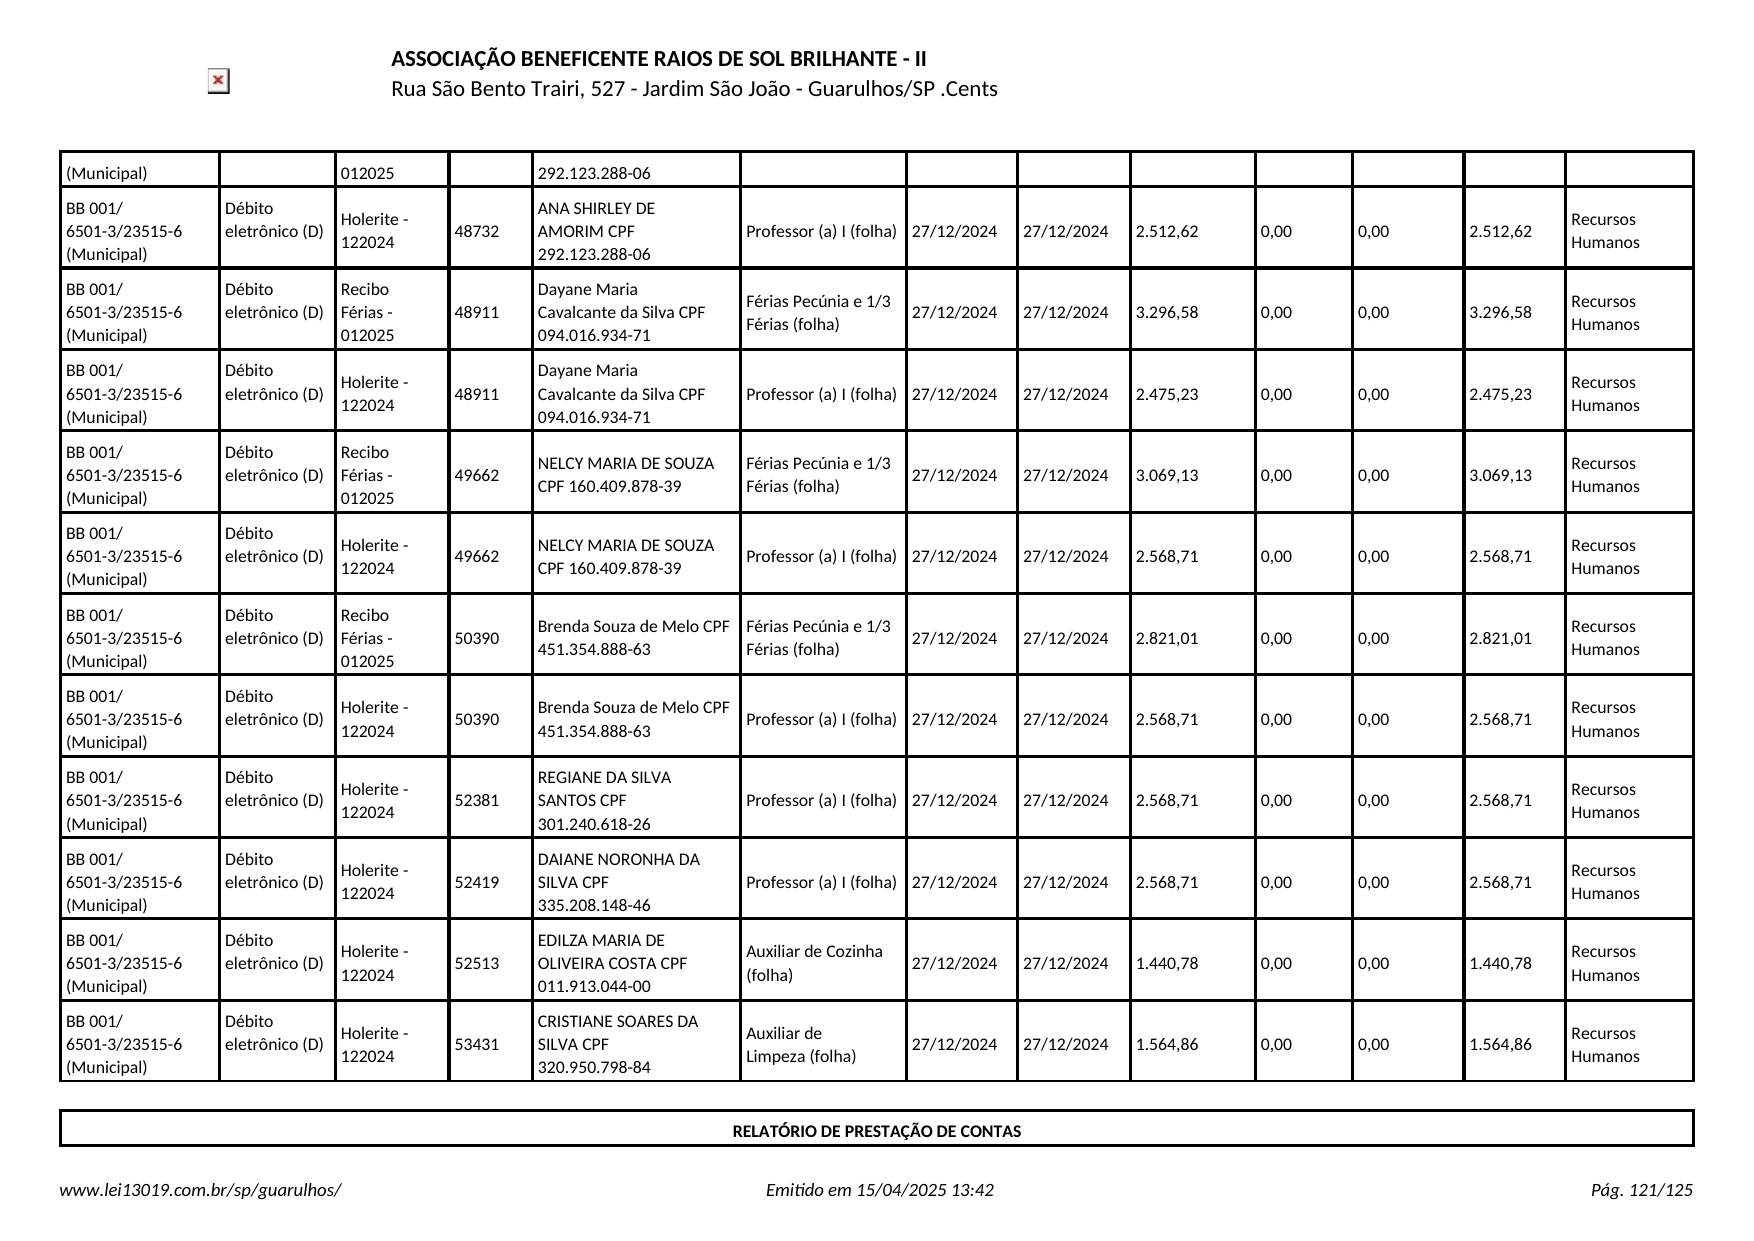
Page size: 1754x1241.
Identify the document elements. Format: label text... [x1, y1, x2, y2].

table_cell BB 001/ 6501-3/23515-6 (Municipal) [62, 270, 218, 348]
table_cell [221, 153, 334, 185]
table_cell 0,00 [1257, 758, 1351, 836]
table_cell 2.568,71 [1132, 839, 1254, 917]
table_cell Holerite - 122024 [337, 758, 447, 836]
table_cell 1.564,86 [1132, 1002, 1254, 1080]
table_cell Débito eletrônico (D) [221, 1002, 334, 1080]
table_cell Holerite - 122024 [337, 920, 447, 999]
table_cell Recursos Humanos [1567, 920, 1692, 999]
table_cell BB 001/ 6501-3/23515-6 (Municipal) [62, 758, 218, 836]
table_cell 2.568,71 [1132, 676, 1254, 754]
table_cell Débito eletrônico (D) [221, 595, 334, 673]
table_cell 48911 [451, 270, 531, 348]
table_cell BB 001/ 6501-3/23515-6 (Municipal) [62, 920, 218, 999]
table_cell 27/12/2024 [1019, 432, 1129, 511]
table_cell Recursos Humanos [1567, 432, 1692, 511]
table_cell Professor (a) I (folha) [742, 351, 905, 429]
table_cell Brenda Souza de Melo CPF 451.354.888-63 [534, 595, 739, 673]
table_cell Recibo Férias - 012025 [337, 270, 447, 348]
table_cell 48732 [451, 188, 531, 266]
table_cell 2.568,71 [1466, 839, 1564, 917]
table_cell DAIANE NORONHA DA SILVA CPF 335.208.148-46 [534, 839, 739, 917]
table_cell REGIANE DA SILVA SANTOS CPF 301.240.618-26 [534, 758, 739, 836]
table_cell 0,00 [1257, 351, 1351, 429]
table_cell Holerite - 122024 [337, 676, 447, 754]
table_cell Professor (a) I (folha) [742, 188, 905, 266]
table_cell 27/12/2024 [908, 514, 1016, 592]
table_cell Débito eletrônico (D) [221, 758, 334, 836]
table_cell Brenda Souza de Melo CPF 451.354.888-63 [534, 676, 739, 754]
table_cell 0,00 [1257, 839, 1351, 917]
table_cell 52381 [451, 758, 531, 836]
table_cell BB 001/ 6501-3/23515-6 (Municipal) [62, 595, 218, 673]
table_cell [1567, 153, 1692, 185]
table_cell BB 001/ 6501-3/23515-6 (Municipal) [62, 351, 218, 429]
table_cell Recibo Férias - 012025 [337, 595, 447, 673]
table_cell [1019, 153, 1129, 185]
table_cell 27/12/2024 [1019, 920, 1129, 999]
table_cell 27/12/2024 [908, 676, 1016, 754]
table_cell 2.475,23 [1466, 351, 1564, 429]
table_cell 0,00 [1354, 432, 1462, 511]
table_cell Dayane Maria Cavalcante da Silva CPF 094.016.934-71 [534, 351, 739, 429]
table_cell 0,00 [1257, 595, 1351, 673]
table_cell Recursos Humanos [1567, 676, 1692, 754]
table_cell [742, 153, 905, 185]
table_cell [1466, 153, 1564, 185]
table_cell 0,00 [1354, 920, 1462, 999]
table_cell CRISTIANE SOARES DA SILVA CPF 320.950.798-84 [534, 1002, 739, 1080]
table_cell 27/12/2024 [1019, 514, 1129, 592]
table_cell 27/12/2024 [1019, 676, 1129, 754]
table_header RELATÓRIO DE PRESTAÇÃO DE CONTAS [62, 1112, 1692, 1144]
table_cell 27/12/2024 [1019, 1002, 1129, 1080]
table_cell 48911 [451, 351, 531, 429]
table_cell BB 001/ 6501-3/23515-6 (Municipal) [62, 1002, 218, 1080]
table_cell 27/12/2024 [908, 1002, 1016, 1080]
table_cell 0,00 [1354, 351, 1462, 429]
table_cell 0,00 [1257, 920, 1351, 999]
table_cell 27/12/2024 [1019, 839, 1129, 917]
table_cell NELCY MARIA DE SOUZA CPF 160.409.878-39 [534, 432, 739, 511]
table_cell 0,00 [1257, 514, 1351, 592]
table_cell 49662 [451, 514, 531, 592]
table_cell 27/12/2024 [908, 432, 1016, 511]
table_cell 27/12/2024 [908, 270, 1016, 348]
table_cell Professor (a) I (folha) [742, 839, 905, 917]
table_cell 27/12/2024 [1019, 595, 1129, 673]
table_cell [1354, 153, 1462, 185]
table_cell 0,00 [1257, 432, 1351, 511]
table_cell Férias Pecúnia e 1/3 Férias (folha) [742, 270, 905, 348]
table_cell Recursos Humanos [1567, 1002, 1692, 1080]
table_cell [1257, 153, 1351, 185]
table_cell 0,00 [1354, 839, 1462, 917]
table_cell 27/12/2024 [908, 595, 1016, 673]
table_cell Professor (a) I (folha) [742, 758, 905, 836]
table_cell 292.123.288-06 [534, 153, 739, 185]
table_cell 0,00 [1354, 514, 1462, 592]
table_cell Recursos Humanos [1567, 351, 1692, 429]
table_cell Holerite - 122024 [337, 188, 447, 266]
table_cell Débito eletrônico (D) [221, 432, 334, 511]
table_cell BB 001/ 6501-3/23515-6 (Municipal) [62, 432, 218, 511]
table_cell 2.512,62 [1466, 188, 1564, 266]
table_cell 1.440,78 [1132, 920, 1254, 999]
table_cell Recursos Humanos [1567, 595, 1692, 673]
table_cell [1132, 153, 1254, 185]
table_cell 2.568,71 [1132, 514, 1254, 592]
table_cell BB 001/ 6501-3/23515-6 (Municipal) [62, 839, 218, 917]
table_cell Recursos Humanos [1567, 514, 1692, 592]
table_cell 27/12/2024 [1019, 270, 1129, 348]
table_cell ANA SHIRLEY DE AMORIM CPF 292.123.288-06 [534, 188, 739, 266]
table_cell 49662 [451, 432, 531, 511]
table_cell 2.475,23 [1132, 351, 1254, 429]
table_cell Férias Pecúnia e 1/3 Férias (folha) [742, 432, 905, 511]
table_cell 2.568,71 [1466, 676, 1564, 754]
table_cell Débito eletrônico (D) [221, 270, 334, 348]
table_cell (Municipal) [62, 153, 218, 185]
table_cell 27/12/2024 [1019, 188, 1129, 266]
table_cell 27/12/2024 [908, 188, 1016, 266]
table_cell 0,00 [1257, 676, 1351, 754]
table_cell 0,00 [1257, 270, 1351, 348]
table_cell Auxiliar de Limpeza (folha) [742, 1002, 905, 1080]
table_cell 0,00 [1257, 1002, 1351, 1080]
table_cell Débito eletrônico (D) [221, 351, 334, 429]
table_cell 1.564,86 [1466, 1002, 1564, 1080]
table_cell 27/12/2024 [1019, 758, 1129, 836]
table_cell 27/12/2024 [908, 758, 1016, 836]
table_cell 27/12/2024 [1019, 351, 1129, 429]
table_cell Débito eletrônico (D) [221, 839, 334, 917]
table_cell - 012025 [337, 153, 447, 185]
table_cell Férias Pecúnia e 1/3 Férias (folha) [742, 595, 905, 673]
table_cell 0,00 [1354, 188, 1462, 266]
table_cell 3.069,13 [1132, 432, 1254, 511]
table_cell 2.821,01 [1132, 595, 1254, 673]
table_cell 3.296,58 [1132, 270, 1254, 348]
table_cell 2.568,71 [1466, 514, 1564, 592]
table_cell Auxiliar de Cozinha (folha) [742, 920, 905, 999]
table_cell 2.821,01 [1466, 595, 1564, 673]
table_cell 2.568,71 [1466, 758, 1564, 836]
table_cell Recursos Humanos [1567, 758, 1692, 836]
table_cell [908, 153, 1016, 185]
table_cell 0,00 [1354, 595, 1462, 673]
table_cell Holerite - 122024 [337, 351, 447, 429]
table_cell 3.296,58 [1466, 270, 1564, 348]
table_cell Recursos Humanos [1567, 188, 1692, 266]
table_cell 50390 [451, 595, 531, 673]
table_cell Recibo Férias - 012025 [337, 432, 447, 511]
table_cell 0,00 [1354, 1002, 1462, 1080]
table_cell 27/12/2024 [908, 920, 1016, 999]
table_cell Débito eletrônico (D) [221, 920, 334, 999]
table_cell Holerite - 122024 [337, 839, 447, 917]
table_cell EDILZA MARIA DE OLIVEIRA COSTA CPF 011.913.044-00 [534, 920, 739, 999]
table_cell BB 001/ 6501-3/23515-6 (Municipal) [62, 188, 218, 266]
table_cell 53431 [451, 1002, 531, 1080]
table_cell Holerite - 122024 [337, 514, 447, 592]
table_cell 0,00 [1354, 270, 1462, 348]
table_cell BB 001/ 6501-3/23515-6 (Municipal) [62, 514, 218, 592]
table_cell Débito eletrônico (D) [221, 188, 334, 266]
table_cell 27/12/2024 [908, 351, 1016, 429]
table_cell Professor (a) I (folha) [742, 676, 905, 754]
table_cell 0,00 [1257, 188, 1351, 266]
table_cell 27/12/2024 [908, 839, 1016, 917]
table_cell Recursos Humanos [1567, 839, 1692, 917]
table_cell Professor (a) I (folha) [742, 514, 905, 592]
table_cell [451, 153, 531, 185]
table_cell Débito eletrônico (D) [221, 514, 334, 592]
table_cell 52419 [451, 839, 531, 917]
table_cell 2.512,62 [1132, 188, 1254, 266]
table_cell 0,00 [1354, 758, 1462, 836]
table_cell Holerite - 122024 [337, 1002, 447, 1080]
table_cell 1.440,78 [1466, 920, 1564, 999]
table_cell 0,00 [1354, 676, 1462, 754]
table_cell Recursos Humanos [1567, 270, 1692, 348]
table_cell 3.069,13 [1466, 432, 1564, 511]
table_cell 50390 [451, 676, 531, 754]
table_cell Dayane Maria Cavalcante da Silva CPF 094.016.934-71 [534, 270, 739, 348]
table_cell 52513 [451, 920, 531, 999]
table_cell BB 001/ 6501-3/23515-6 (Municipal) [62, 676, 218, 754]
table_cell Débito eletrônico (D) [221, 676, 334, 754]
table_cell NELCY MARIA DE SOUZA CPF 160.409.878-39 [534, 514, 739, 592]
table_cell 2.568,71 [1132, 758, 1254, 836]
